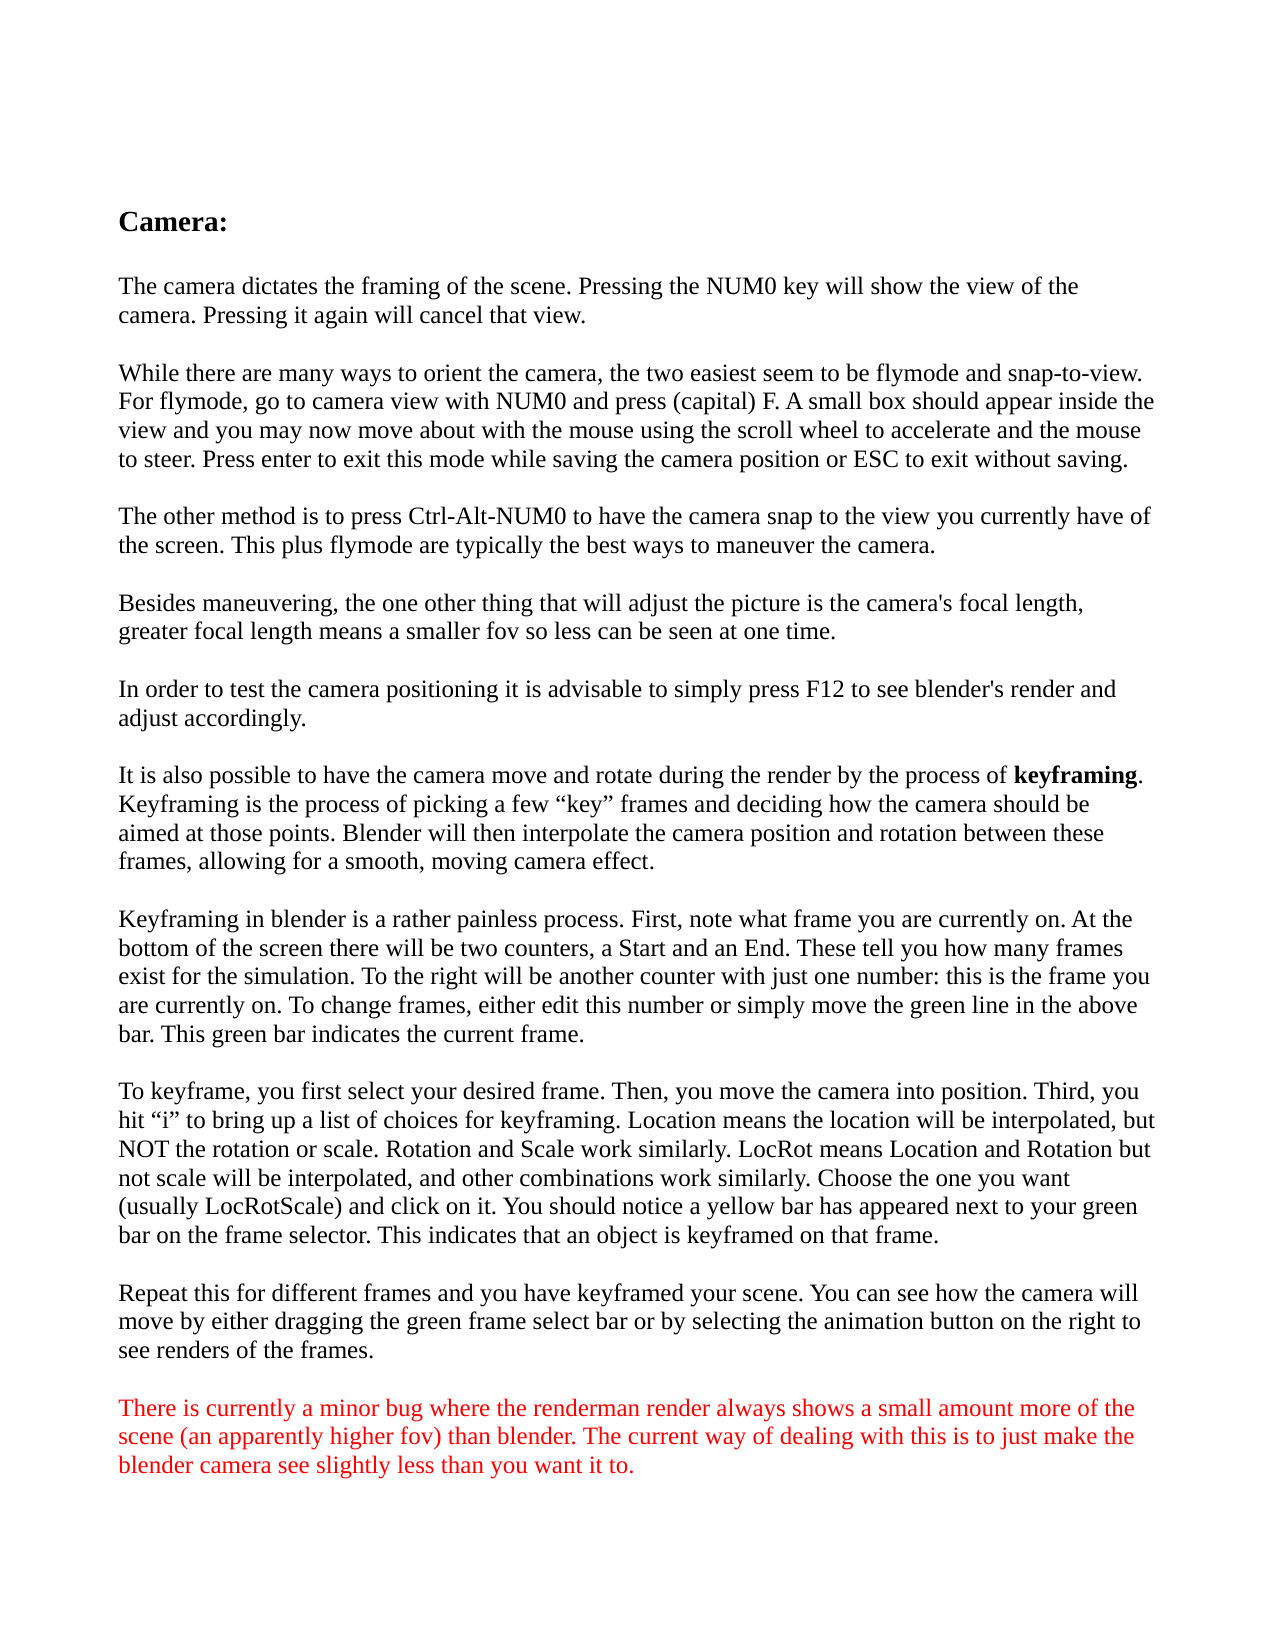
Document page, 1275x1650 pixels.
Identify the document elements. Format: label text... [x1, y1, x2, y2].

text In order to test the camera positioning it is advisable to simply press F12 to see blender's render and adjust accordingly. [118, 674, 1157, 731]
text Besides maneuvering, the one other thing that will adjust the picture is the camera's focal length, greater focal length means a smaller fov so less can be seen at one time. [118, 588, 1157, 645]
text The other method is to press Ctrl-Alt-NUM0 to have the camera snap to the view you currently have of the screen. This plus flymode are typically the best ways to maneuver the camera. [118, 501, 1157, 559]
text Repeat this for different frames and you have keyframed your scene. You can see how the camera will move by either dragging the green frame select bar or by selecting the animation button on the right to see renders of the frames. [118, 1278, 1157, 1364]
text It is also possible to have the camera move and rotate during the render by the process of keyframing. Keyframing is the process of picking a few “key” frames and deciding how the camera should be aimed at those points. Blender will then interpolate the camera position and rotation between these frames, allowing for a smooth, moving camera effect. [118, 760, 1157, 875]
text The camera dictates the framing of the scene. Pressing the NUM0 key will show the view of the camera. Pressing it again will cancel that view. [118, 271, 1157, 329]
text Keyframing in blender is a rather painless process. First, note what frame you are currently on. At the bottom of the screen there will be two counters, a Start and an End. These tell you how many frames exist for the simulation. To the right will be another counter with just one number: this is the frame you are currently on. To change frames, either edit this number or simply move the green line in the above bar. This green bar indicates the current frame. [118, 904, 1157, 1048]
text To keyframe, you first select your desired frame. Then, you move the camera into position. Third, you hit “i” to bring up a list of choices for keyframing. Location means the location will be interpolated, but NOT the rotation or scale. Rotation and Scale work similarly. LocRot means Location and Rotation but not scale will be interpolated, and other combinations work similarly. Choose the one you want (usually LocRotScale) and click on it. You should notice a yellow bar has appeared next to your green bar on the frame selector. This indicates that an object is keyframed on that frame. [118, 1076, 1157, 1249]
text While there are many ways to orient the camera, the two easiest seem to be flymode and snap-to-view. For flymode, go to camera view with NUM0 and press (capital) F. A small box should appear inside the view and you may now move about with the mouse using the scroll wheel to accelerate and the mouse to steer. Press enter to exit this mode while saving the camera position or ESC to exit without saving. [118, 358, 1157, 473]
text Camera: [118, 204, 1157, 238]
text There is currently a minor bug where the renderman render always shows a small amount more of the scene (an apparently higher fov) than blender. The current way of dealing with this is to just make the blender camera see slightly less than you want it to. [118, 1393, 1157, 1479]
